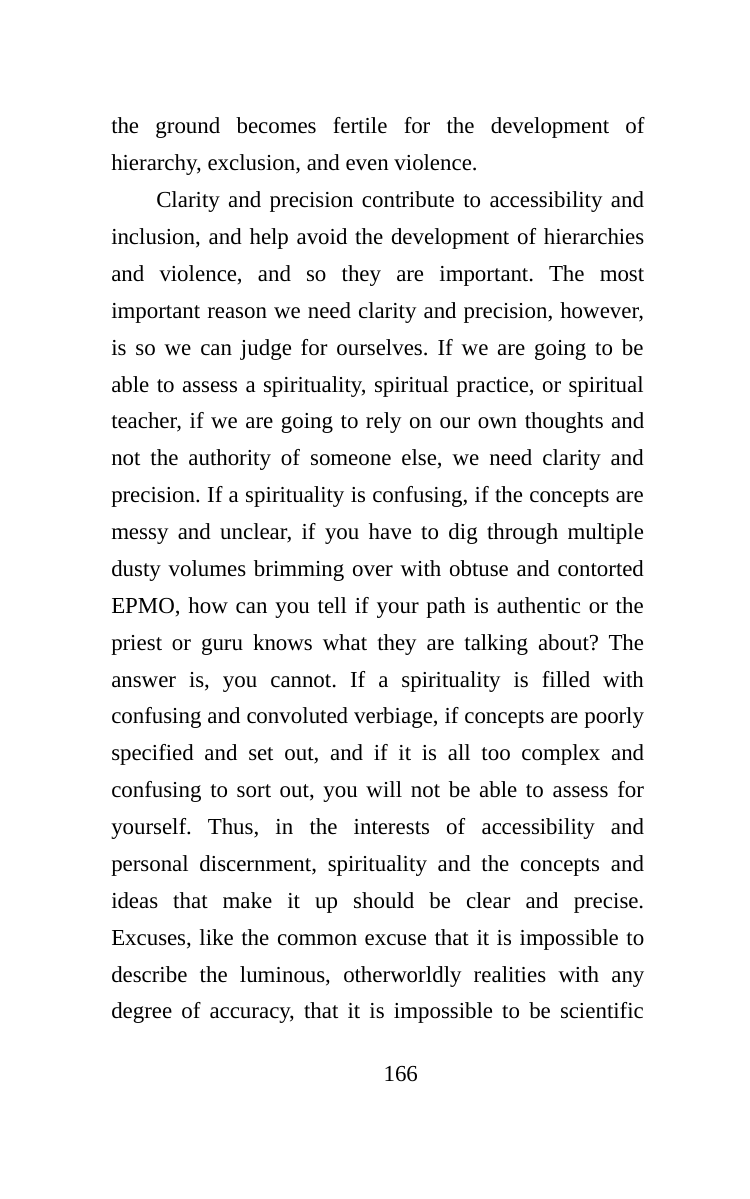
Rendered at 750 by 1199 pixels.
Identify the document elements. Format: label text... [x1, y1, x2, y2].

text the ground becomes fertile for the development of hierarchy, exclusion, and even violence. [111, 112, 645, 176]
text Clarity and precision contribute to accessibility and inclusion, and help avoid the development of hierarchies and violence, and so they are important. The most important reason we need clarity and precision, however, is so we can judge for ourselves. If we are going to be able to assess a spirituality, spiritual practice, or spiritual teacher, if we are going to rely on our own thoughts and not the authority of someone else, we need clarity and precision. If a spirituality is confusing, if the concepts are messy and unclear, if you have to dig through multiple dusty volumes brimming over with obtuse and contorted EPMO, how can you tell if your path is authentic or the priest or guru knows what they are talking about? The answer is, you cannot. If a spirituality is filled with confusing and convoluted verbiage, if concepts are poorly specified and set out, and if it is all too complex and confusing to sort out, you will not be able to assess for yourself. Thus, in the interests of accessibility and personal discernment, spirituality and the concepts and ideas that make it up should be clear and precise. Excuses, like the common excuse that it is impossible to describe the luminous, otherworldly realities with any degree of accuracy, that it is impossible to be scientific [111, 186, 645, 1024]
